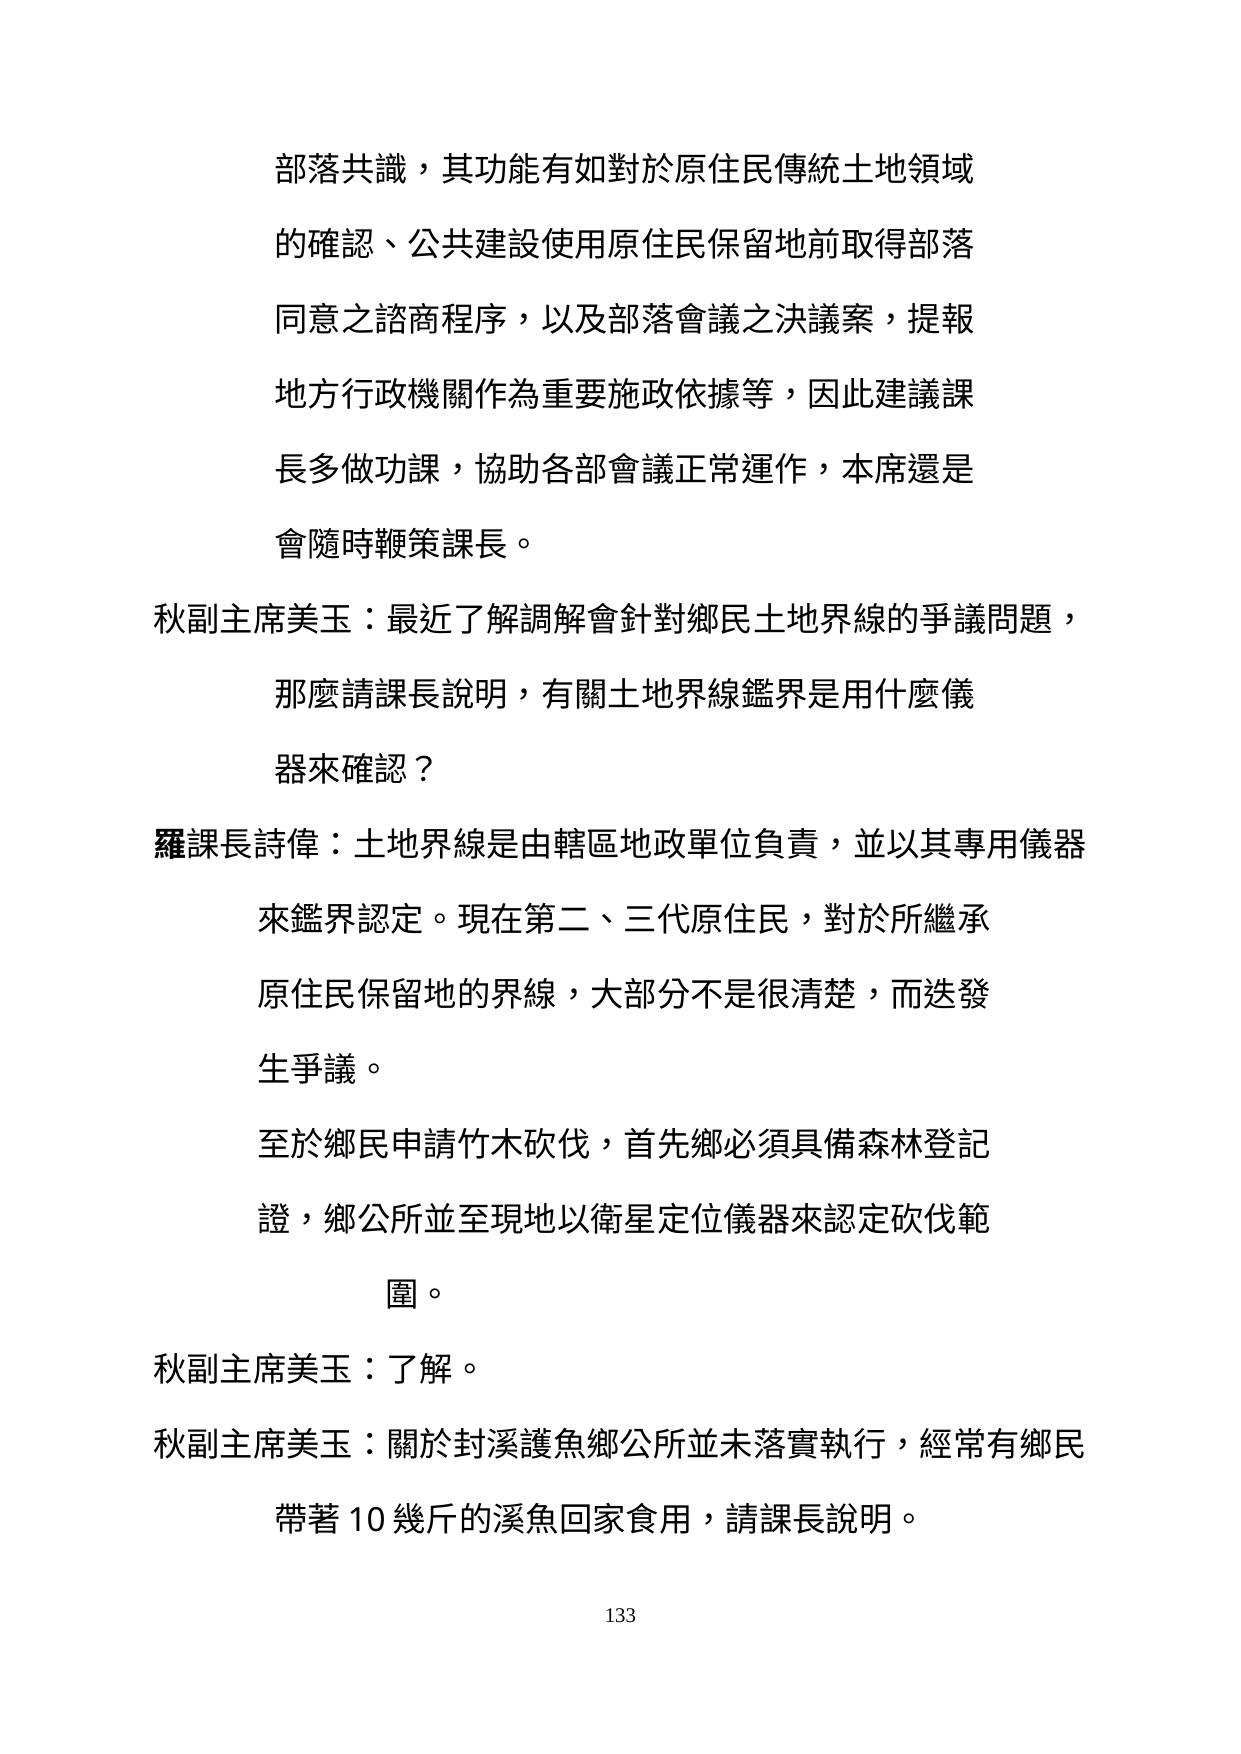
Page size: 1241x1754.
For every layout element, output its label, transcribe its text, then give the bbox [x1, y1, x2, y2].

text 那麼請課長說明，有關土地界線鑑界是用什麼儀 [118, 654, 1122, 729]
text 長多做功課，協助各部會議正常運作，本席還是 [118, 429, 1122, 504]
text 至於鄉民申請竹木砍伐，首先鄉必須具備森林登記 [118, 1104, 1122, 1179]
text 圍。 [118, 1254, 1122, 1329]
text 會隨時鞭策課長。 [118, 504, 1122, 579]
text 帶著10幾斤的溪魚回家食用，請課長說明。 [118, 1479, 1122, 1554]
text 的確認、公共建設使用原住民保留地前取得部落 [118, 204, 1122, 279]
text 證，鄉公所並至現地以衛星定位儀器來認定砍伐範 [118, 1179, 1122, 1254]
text 部落共識，其功能有如對於原住民傳統土地領域 [118, 129, 1122, 204]
text 生爭議。 [118, 1029, 1122, 1104]
text 秋副主席美玉：關於封溪護魚鄉公所並未落實執行，經常有鄉民 [118, 1404, 1122, 1479]
text 器來確認？ [118, 729, 1122, 804]
text 地方行政機關作為重要施政依據等，因此建議課 [118, 354, 1122, 429]
text 來鑑界認定。現在第二、三代原住民，對於所繼承 [118, 879, 1122, 954]
text 秋副主席美玉：了解。 [118, 1329, 1122, 1404]
text 同意之諮商程序，以及部落會議之決議案，提報 [118, 279, 1122, 354]
text 羅課長詩偉：土地界線是由轄區地政單位負責，並以其專用儀器 [118, 804, 1122, 879]
text 原住民保留地的界線，大部分不是很清楚，而迭發 [118, 954, 1122, 1029]
text 秋副主席美玉：最近了解調解會針對鄉民土地界線的爭議問題， [118, 579, 1122, 654]
